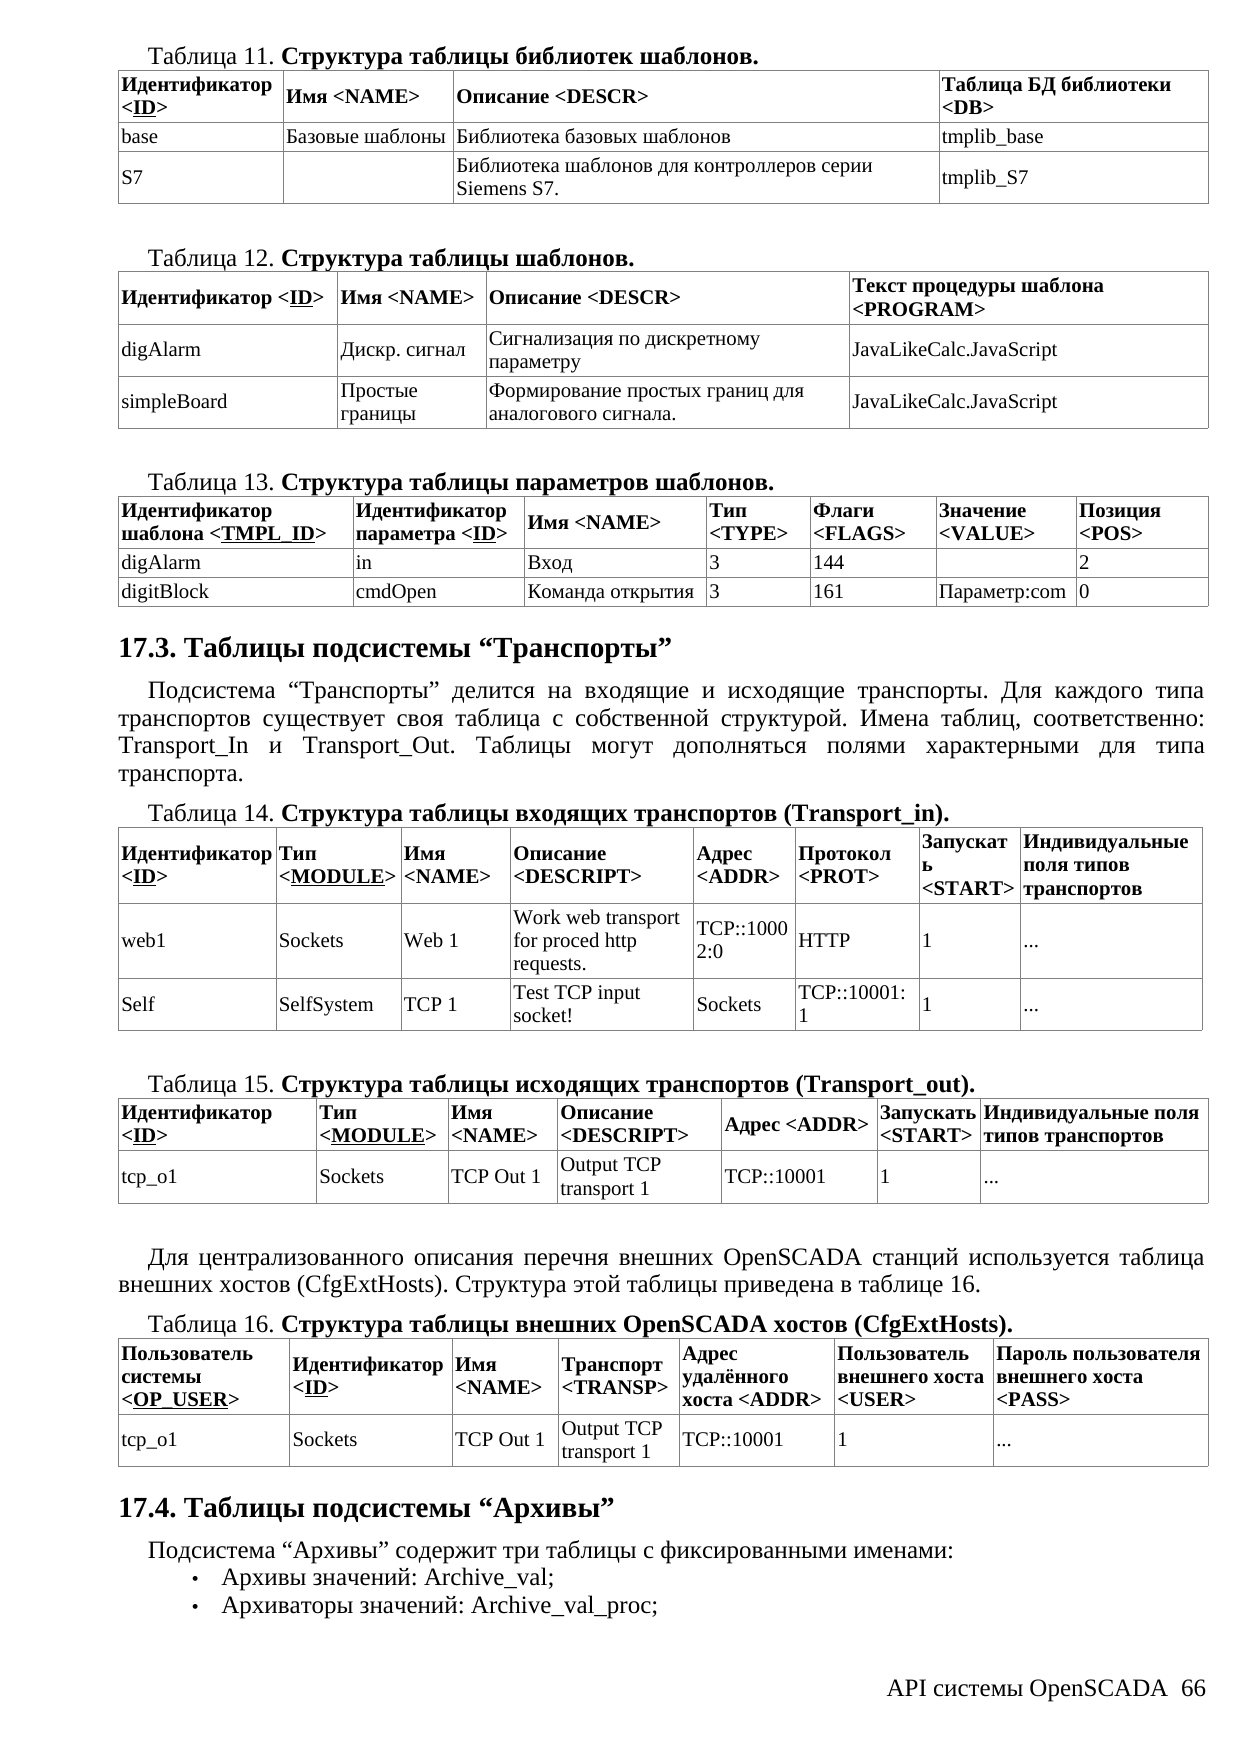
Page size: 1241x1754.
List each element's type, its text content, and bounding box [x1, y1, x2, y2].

table_cell TCP::10002:0 [694, 904, 795, 978]
table_cell Output TCP transport 1 [558, 1151, 721, 1202]
table_header Идентификатор <ID> [119, 828, 276, 902]
table_cell Sockets [317, 1151, 448, 1202]
table_cell ... [981, 1151, 1208, 1202]
table_header Адрес <ADDR> [722, 1099, 877, 1150]
table_header Идентификатор <ID> [119, 272, 337, 323]
text Для централизованного описания перечня внешних OpenSCADA станций используется таблица внешних хостов (CfgExtHosts). Структура этой таблицы приведена в таблице 16. [118, 1243, 1206, 1298]
table_cell 1 [920, 904, 1020, 978]
table_cell Библиотека базовых шаблонов [454, 123, 939, 151]
table_cell TCP Out 1 [453, 1415, 558, 1466]
table_cell Sockets [277, 904, 401, 978]
table_cell 2 [1077, 549, 1208, 577]
table_cell JavaLikeCalc.JavaScript [850, 325, 1208, 376]
table_cell digAlarm [119, 325, 337, 376]
table_header Тип <MODULE> [317, 1099, 448, 1150]
table_cell TCP::10001 [680, 1415, 834, 1466]
table_cell Test TCP input socket! [511, 979, 693, 1030]
table_header Текст процедуры шаблона <PROGRAM> [850, 272, 1208, 323]
table_cell [937, 549, 1076, 577]
table_header Запускать <START> [920, 828, 1020, 902]
table_cell Сигнализация по дискретному параметру [487, 325, 849, 376]
table_header Пользователь системы <OP_USER> [119, 1339, 289, 1414]
table_header Идентификатор <ID> [119, 71, 283, 122]
list Таблица 13. Структура таблицы параметров шаблонов. [118, 468, 1206, 496]
table_header Имя <NAME> [453, 1339, 558, 1414]
list Таблица 11. Структура таблицы библиотек шаблонов. [118, 42, 1206, 70]
table_header Описание <DESCR> [454, 71, 939, 122]
table_cell SelfSystem [277, 979, 401, 1030]
table_header Идентификатор <ID> [290, 1339, 452, 1414]
table_cell Простые границы [338, 377, 486, 428]
list Таблица 15. Структура таблицы исходящих транспортов (Transport_out). [118, 1070, 1206, 1098]
table_cell Sockets [694, 979, 795, 1030]
table_cell Self [119, 979, 276, 1030]
table_cell S7 [119, 152, 283, 203]
subtitle 17.4. Таблицы подсистемы “Архивы” [118, 1491, 1206, 1523]
table_cell Output TCP transport 1 [559, 1415, 679, 1466]
table_cell TCP::10001:1 [796, 979, 919, 1030]
list Таблица 16. Структура таблицы внешних OpenSCADA хостов (CfgExtHosts). [118, 1311, 1206, 1338]
table_header Описание <DESCR> [487, 272, 849, 323]
table_cell TCP 1 [402, 979, 510, 1030]
table_cell TCP::10001 [722, 1151, 877, 1202]
list Таблица 12. Структура таблицы шаблонов. [118, 244, 1206, 271]
table_cell cmdOpen [354, 578, 524, 606]
table_cell ... [1021, 904, 1202, 978]
table_cell simpleBoard [119, 377, 337, 428]
table_cell Параметр:com [937, 578, 1076, 606]
list Архивы значений: Archive_val; [162, 1563, 1206, 1591]
table_header Запускать <START> [878, 1099, 980, 1150]
table_cell Команда открытия [525, 578, 706, 606]
table_cell Дискр. сигнал [338, 325, 486, 376]
table_header Тип <TYPE> [707, 497, 810, 548]
table_cell TCP Out 1 [449, 1151, 557, 1202]
table_header Флаги <FLAGS> [811, 497, 936, 548]
table_header Имя <NAME> [338, 272, 486, 323]
table_cell 1 [920, 979, 1020, 1030]
table_header Описание <DESCRIPT> [558, 1099, 721, 1150]
text Подсистема “Транспорты” делится на входящие и исходящие транспорты. Для каждого типа транспортов существует своя таблица с собственной структурой. Имена таблиц, соответственно: Transport_In и Transport_Out. Таблицы могут дополняться полями характерными для типа транспорта. [118, 676, 1206, 787]
table_header Пароль пользователя внешнего хоста <PASS> [994, 1339, 1208, 1414]
table_cell 161 [811, 578, 936, 606]
table_cell Sockets [290, 1415, 452, 1466]
table_cell tmplib_S7 [940, 152, 1208, 203]
table_header Имя <NAME> [402, 828, 510, 902]
table_cell Вход [525, 549, 706, 577]
table_cell Формирование простых границ для аналогового сигнала. [487, 377, 849, 428]
table_header Пользователь внешнего хоста <USER> [835, 1339, 993, 1414]
table_cell tmplib_base [940, 123, 1208, 151]
table_header Идентификатор параметра <ID> [354, 497, 524, 548]
table_cell 3 [707, 578, 810, 606]
table_cell tcp_o1 [119, 1151, 316, 1202]
table_header Идентификатор шаблона <TMPL_ID> [119, 497, 353, 548]
table_header Тип <MODULE> [277, 828, 401, 902]
table_header Описание <DESCRIPT> [511, 828, 693, 902]
table_cell web1 [119, 904, 276, 978]
table_cell digitBlock [119, 578, 353, 606]
table_header Имя <NAME> [525, 497, 706, 548]
table_cell 144 [811, 549, 936, 577]
table_header Индивидуальные поля типов транспортов [1021, 828, 1202, 902]
table_cell ... [994, 1415, 1208, 1466]
table_header Адрес <ADDR> [694, 828, 795, 902]
list Подсистема “Архивы” содержит три таблицы с фиксированными именами: [118, 1536, 1206, 1563]
subtitle 17.3. Таблицы подсистемы “Транспорты” [118, 631, 1206, 664]
table_header Позиция <POS> [1077, 497, 1208, 548]
table_cell 0 [1077, 578, 1208, 606]
table_cell 1 [878, 1151, 980, 1202]
table_cell [284, 152, 453, 203]
table_header Индивидуальные поля типов транспортов [981, 1099, 1208, 1150]
table_header Идентификатор <ID> [119, 1099, 316, 1150]
table_cell Базовые шаблоны [284, 123, 453, 151]
table_cell Библиотека шаблонов для контроллеров серии Siemens S7. [454, 152, 939, 203]
table_header Значение <VALUE> [937, 497, 1076, 548]
table_cell base [119, 123, 283, 151]
table_cell Web 1 [402, 904, 510, 978]
table_cell Work web transport for proced http requests. [511, 904, 693, 978]
table_header Адрес удалённого хоста <ADDR> [680, 1339, 834, 1414]
table_cell ... [1021, 979, 1202, 1030]
table_header Имя <NAME> [449, 1099, 557, 1150]
table_header Имя <NAME> [284, 71, 453, 122]
table_cell tcp_o1 [119, 1415, 289, 1466]
list Таблица 14. Структура таблицы входящих транспортов (Transport_in). [118, 799, 1206, 827]
table_cell digAlarm [119, 549, 353, 577]
table_header Таблица БД библиотеки <DB> [940, 71, 1208, 122]
table_cell 1 [835, 1415, 993, 1466]
table_cell JavaLikeCalc.JavaScript [850, 377, 1208, 428]
list Архиваторы значений: Archive_val_proc; [162, 1591, 1206, 1619]
table_header Транспорт <TRANSP> [559, 1339, 679, 1414]
table_cell 3 [707, 549, 810, 577]
table_cell in [354, 549, 524, 577]
table_header Протокол <PROT> [796, 828, 919, 902]
table_cell HTTP [796, 904, 919, 978]
